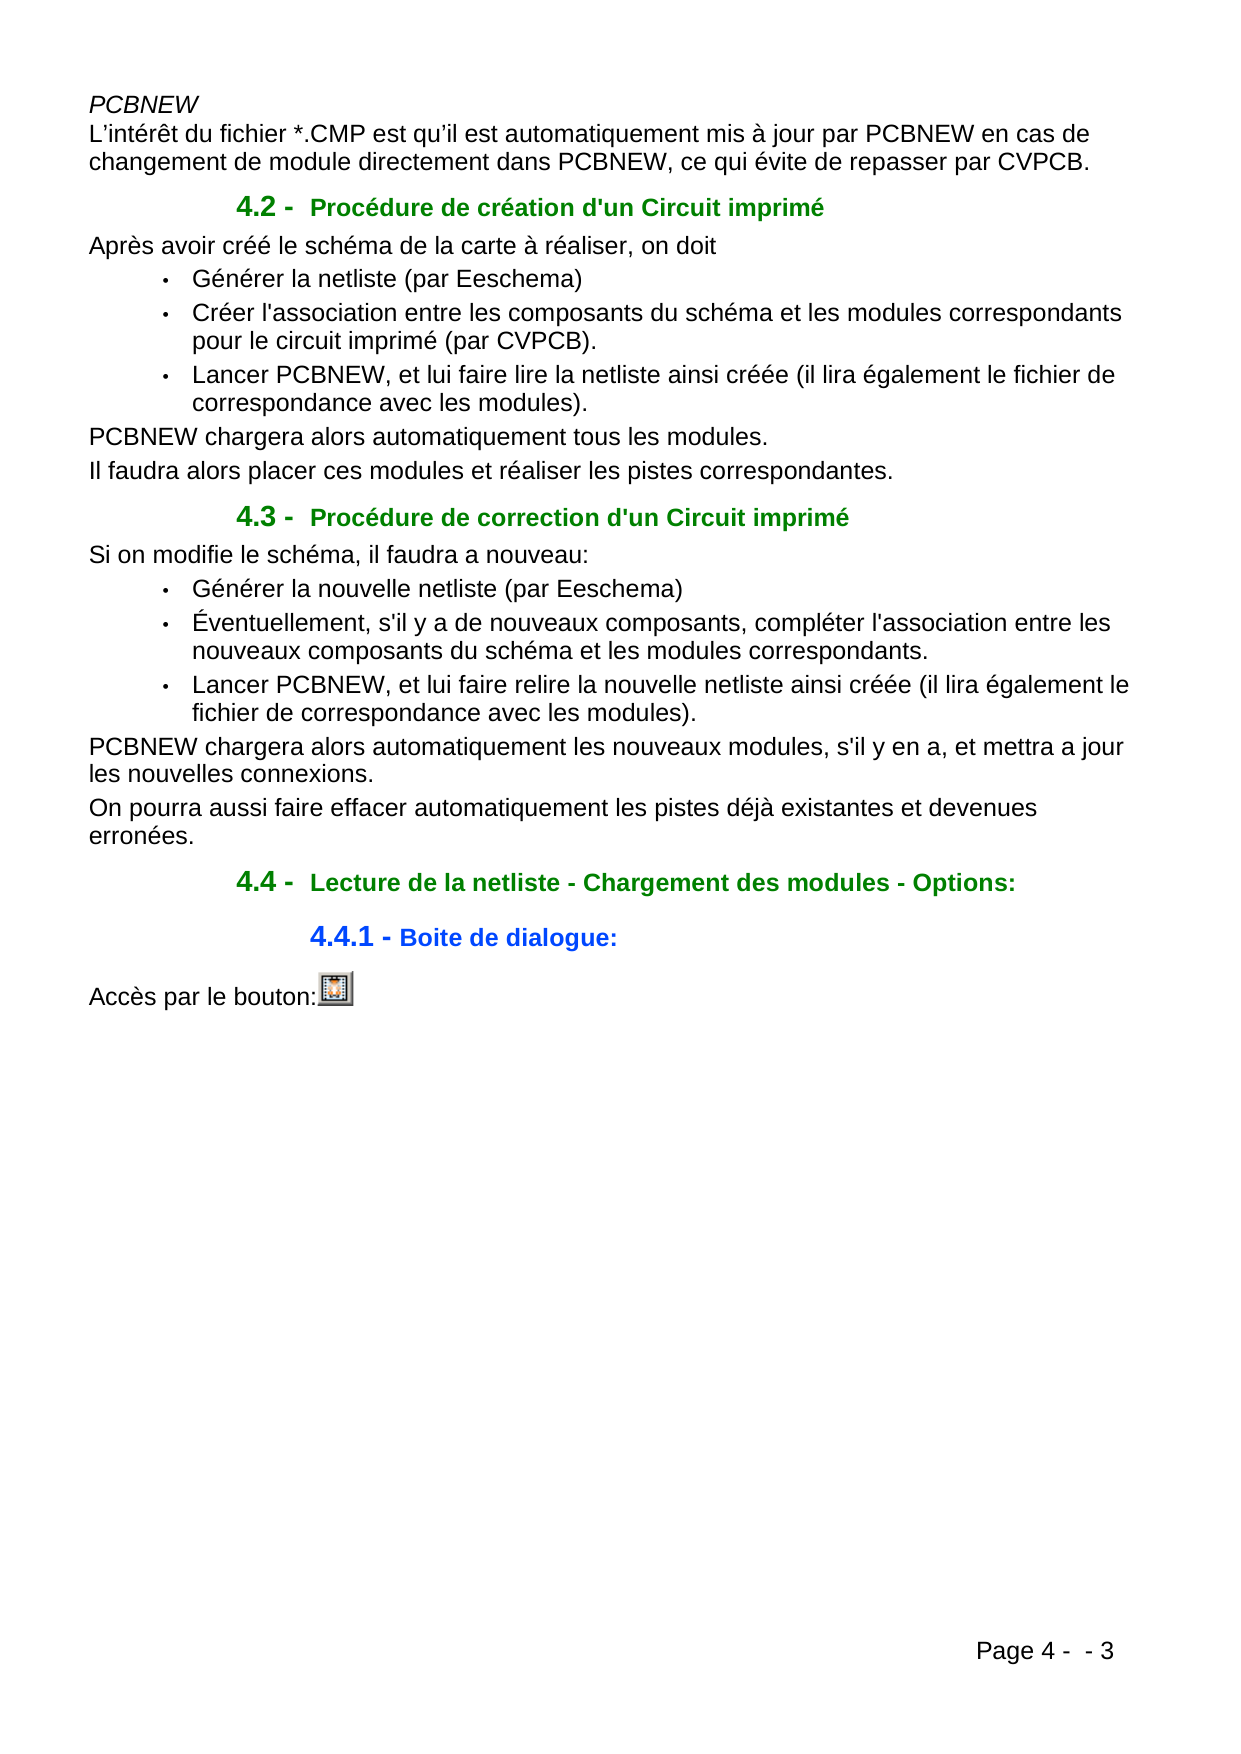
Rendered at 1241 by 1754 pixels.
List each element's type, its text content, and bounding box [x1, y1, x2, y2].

list Lancer PCBNEW, et lui faire lire la netliste ainsi créée (il lira également le fichier de correspondance avec les modules). [162, 361, 1152, 417]
text PCBNEW chargera alors automatiquement tous les modules. [88, 423, 1152, 451]
text Si on modifie le schéma, il faudra a nouveau: [88, 541, 1152, 569]
text Après avoir créé le schéma de la carte à réaliser, on doit [88, 232, 1152, 259]
picture [317, 971, 354, 1006]
list Générer la nouvelle netliste (par Eeschema) [162, 575, 1152, 603]
subtitle Procédure de création d'un Circuit imprimé [162, 190, 1152, 223]
list Éventuellement, s'il y a de nouveaux composants, compléter l'association entre les nouveaux composants du schéma et les modules correspondants. [162, 609, 1152, 665]
text Accès par le bouton: [88, 971, 1152, 1011]
text L’intérêt du fichier *.CMP est qu’il est automatiquement mis à jour par PCBNEW en cas de changement de module directement dans PCBNEW, ce qui évite de repasser par CVPCB. [88, 119, 1152, 176]
text PCBNEW chargera alors automatiquement les nouveaux modules, s'il y en a, et mettra a jour les nouvelles connexions. [88, 732, 1152, 788]
list Lancer PCBNEW, et lui faire relire la nouvelle netliste ainsi créée (il lira également le fichier de correspondance avec les modules). [162, 671, 1152, 727]
subtitle Boite de dialogue: [236, 920, 1152, 952]
subtitle Lecture de la netliste - Chargement des modules - Options: [162, 865, 1152, 897]
text On pourra aussi faire effacer automatiquement les pistes déjà existantes et devenues erronées. [88, 794, 1152, 850]
text Il faudra alors placer ces modules et réaliser les pistes correspondantes. [88, 457, 1152, 485]
list Créer l'association entre les composants du schéma et les modules correspondants pour le circuit imprimé (par CVPCB). [162, 299, 1152, 355]
subtitle Procédure de correction d'un Circuit imprimé [162, 499, 1152, 532]
list Générer la netliste (par Eeschema) [162, 265, 1152, 293]
